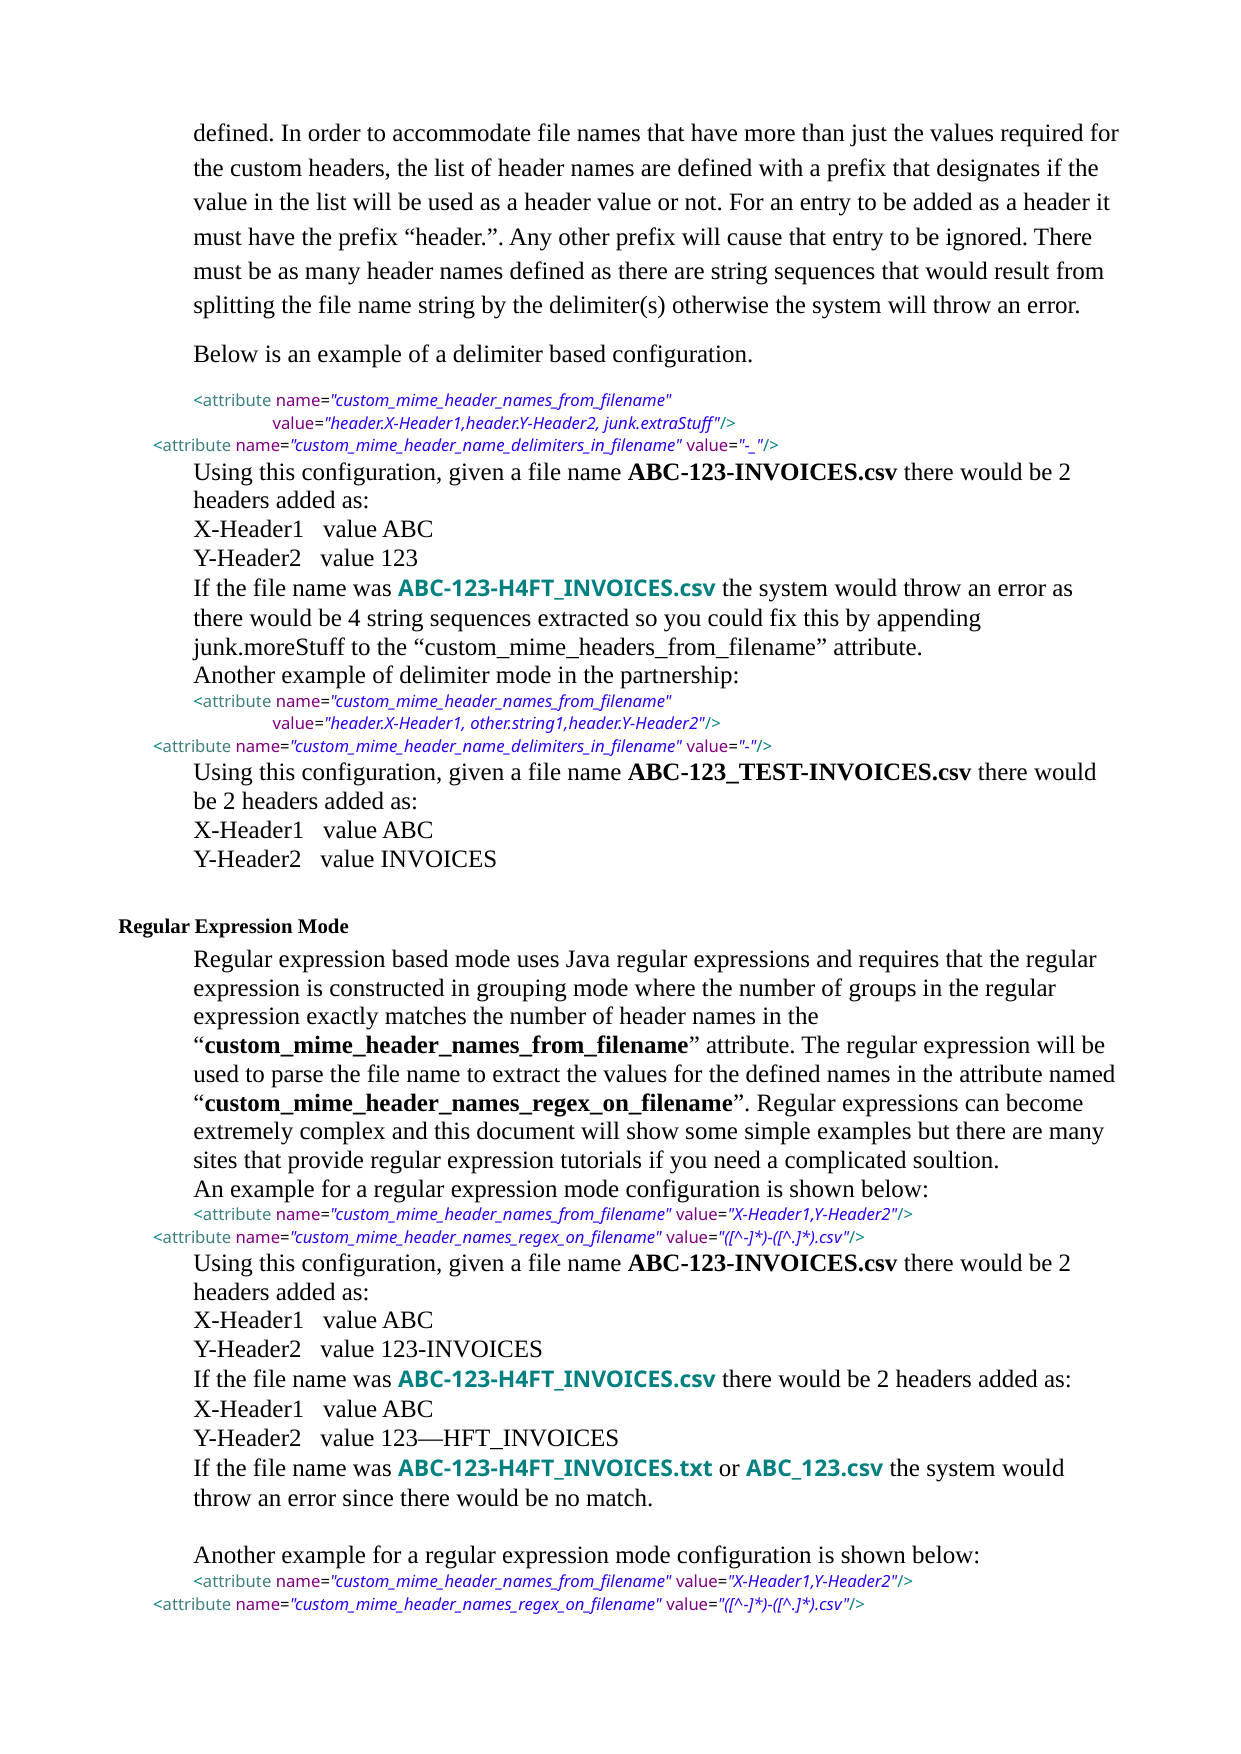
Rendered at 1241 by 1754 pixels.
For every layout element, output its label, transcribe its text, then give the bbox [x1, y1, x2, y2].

text <attribute name="custom_mime_header_names_from_filename" [193, 689, 1122, 712]
text Another example for a regular expression mode configuration is shown below: [193, 1541, 1122, 1569]
text <attribute name="custom_mime_header_names_from_filename" value="X-Header1,Y-Header2"/> [193, 1203, 1122, 1225]
subtitle Regular Expression Mode [118, 914, 1122, 938]
text <attribute name="custom_mime_header_name_delimiters_in_filename" value="-_"/> [118, 434, 1122, 457]
text An example for a regular expression mode configuration is shown below: [193, 1174, 1122, 1203]
text <attribute name="custom_mime_header_names_from_filename" value="X-Header1,Y-Header2"/> [193, 1569, 1122, 1592]
text <attribute name="custom_mime_header_names_from_filename" [193, 389, 1122, 411]
text value="header.X-Header1,header.Y-Header2, junk.extraStuff"/> [193, 411, 1122, 434]
text Another example of delimiter mode in the partnership: [193, 661, 1122, 689]
text If the file name was ABC-123-H4FT_INVOICES.csv the system would throw an error as there would be 4 string sequences extracted so you could fix this by appending junk.moreStuff to the “custom_mime_headers_from_filename” attribute. [193, 572, 1122, 661]
text <attribute name="custom_mime_header_names_regex_on_filename" value="([^-]*)-([^.]*).csv"/> [118, 1592, 1122, 1615]
text <attribute name="custom_mime_header_names_regex_on_filename" value="([^-]*)-([^.]*).csv"/> [118, 1225, 1122, 1248]
text defined. In order to accommodate file names that have more than just the values required for the custom headers, the list of header names are defined with a prefix that designates if the value in the list will be used as a header value or not. For an entry to be added as a header it must have the prefix “header.”. Any other prefix will cause that entry to be ignored. There must be as many header names defined as there are string sequences that would result from splitting the file name string by the delimiter(s) otherwise the system will throw an error. [193, 118, 1122, 319]
text <attribute name="custom_mime_header_name_delimiters_in_filename" value="-"/> [118, 735, 1122, 757]
text If the file name was ABC-123-H4FT_INVOICES.csv there would be 2 headers added as: X-Header1 value ABC Y-Header2 value 123—HFT_INVOICES [193, 1363, 1122, 1452]
text Below is an example of a delimiter based configuration. [193, 339, 1122, 368]
text Using this configuration, given a file name ABC-123_TEST-INVOICES.csv there would be 2 headers added as: X-Header1 value ABC Y-Header2 value INVOICES [193, 757, 1122, 872]
text value="header.X-Header1, other.string1,header.Y-Header2"/> [193, 712, 1122, 735]
text Using this configuration, given a file name ABC-123-INVOICES.csv there would be 2 headers added as: X-Header1 value ABC Y-Header2 value 123-INVOICES [193, 1248, 1122, 1363]
text Using this configuration, given a file name ABC-123-INVOICES.csv there would be 2 headers added as: X-Header1 value ABC Y-Header2 value 123 [193, 457, 1122, 572]
text Regular expression based mode uses Java regular expressions and requires that the regular expression is constructed in grouping mode where the number of groups in the regular expression exactly matches the number of header names in the “custom_mime_header_names_from_filename” attribute. The regular expression will be used to parse the file name to extract the values for the defined names in the attribute named “custom_mime_header_names_regex_on_filename”. Regular expressions can become extremely complex and this document will show some simple examples but there are many sites that provide regular expression tutorials if you need a complicated soultion. [193, 944, 1122, 1174]
text If the file name was ABC-123-H4FT_INVOICES.txt or ABC_123.csv the system would throw an error since there would be no match. [193, 1452, 1122, 1512]
